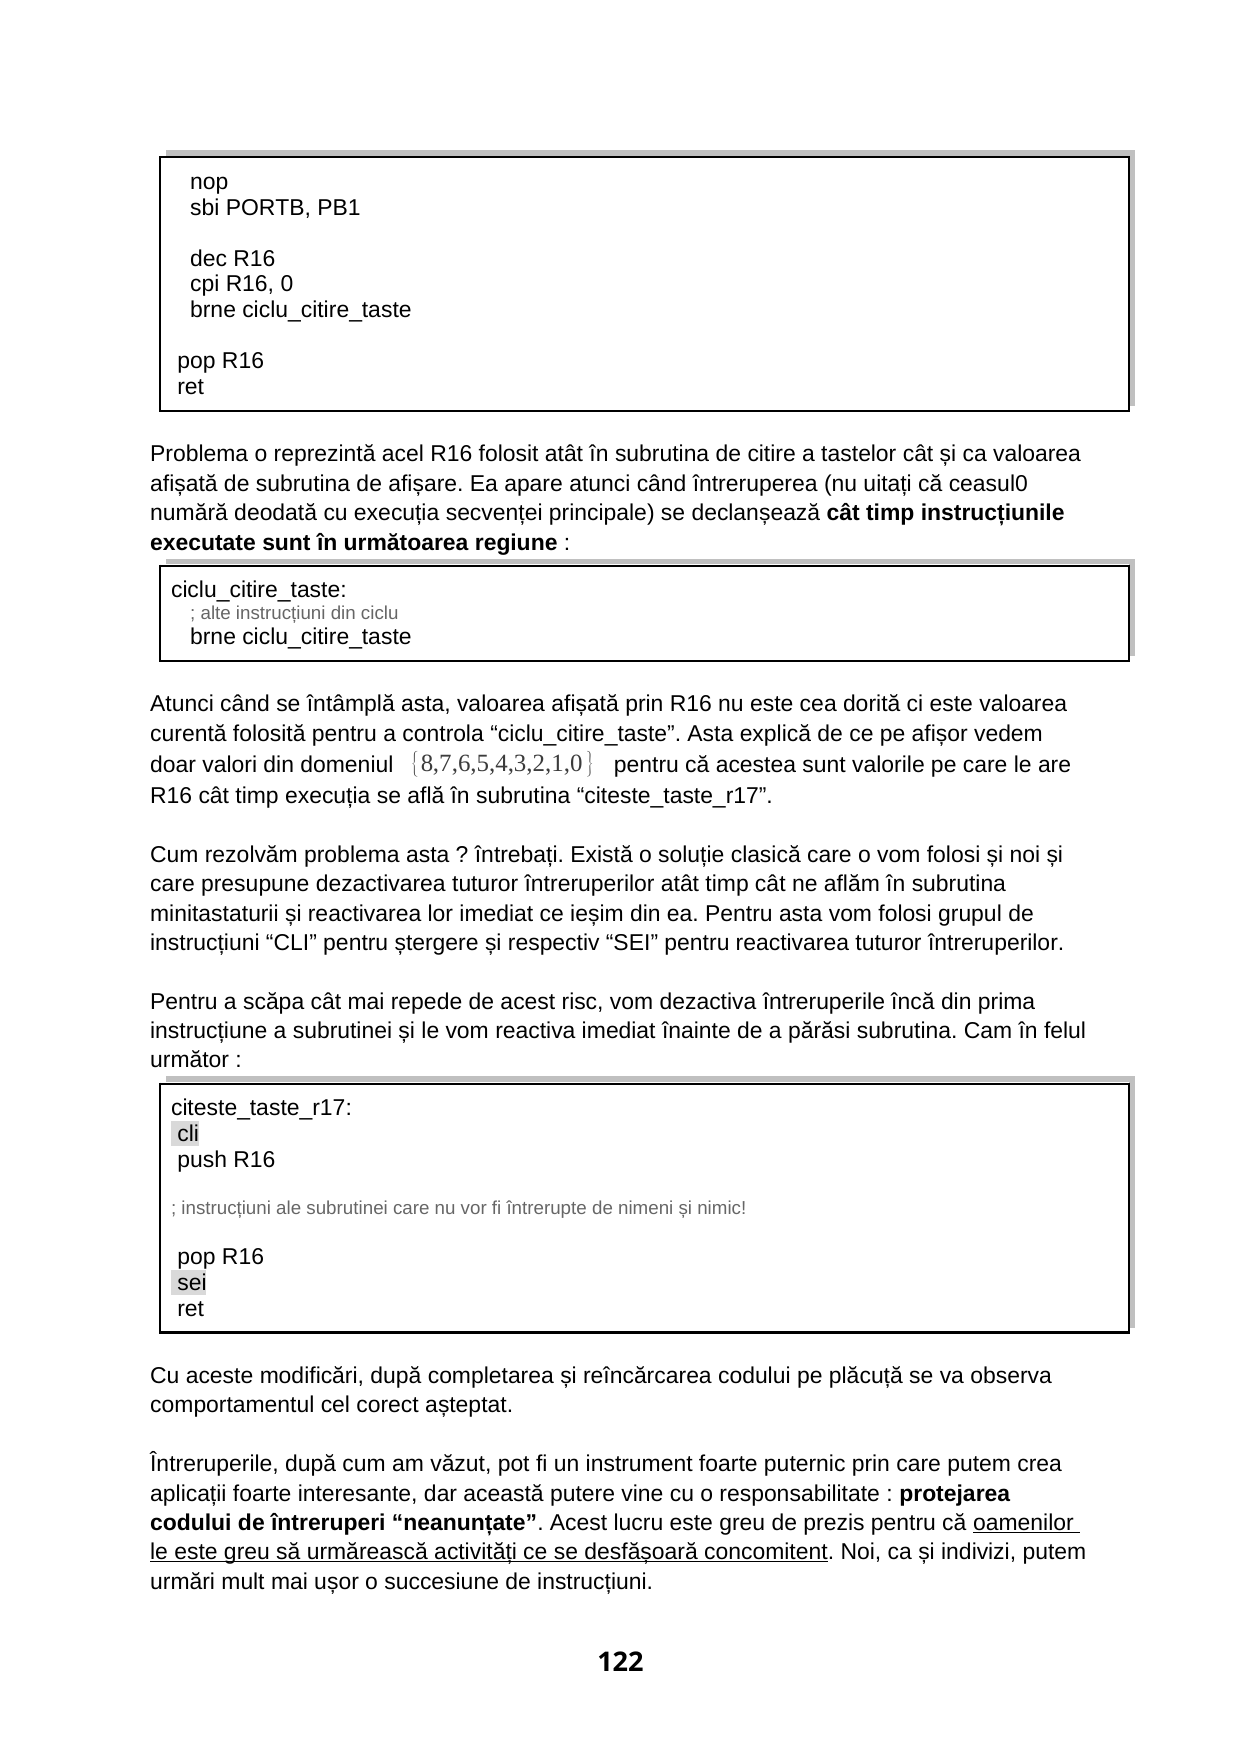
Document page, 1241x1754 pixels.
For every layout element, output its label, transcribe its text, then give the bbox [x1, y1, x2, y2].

text Problema o reprezintă acel R16 folosit atât în subrutina de citire a tastelor cât și ca valoarea afișată de subrutina de afișare. Ea apare atunci când întreruperea (nu uitați că ceasul0 numără deodată cu execuția secvenței principale) se declanșează cât timp instrucțiunile executate sunt în următoarea regiune : [150, 441, 1091, 555]
table_header citeste_taste_r17: cli push R16 ; instrucțiuni ale subrutinei care nu vor fi întrerupte de nimeni și nimic! pop R16 sei ret [161, 1085, 1128, 1331]
table_header ciclu_citire_taste: ; alte instrucțiuni din ciclu brne ciclu_citire_taste [161, 567, 1128, 660]
text Cum rezolvăm problema asta ? întrebați. Există o soluție clasică care o vom folosi și noi și care presupune dezactivarea tuturor întreruperilor atât timp cât ne aflăm în subrutina minitastaturii și reactivarea lor imediat ce ieșim din ea. Pentru asta vom folosi grupul de instrucțiuni “CLI” pentru ștergere și respectiv “SEI” pentru reactivarea tuturor întreruperilor. [150, 841, 1091, 955]
table_header nop sbi PORTB, PB1 dec R16 cpi R16, 0 brne ciclu_citire_taste pop R16 ret [161, 158, 1128, 409]
text Întreruperile, după cum am văzut, pot fi un instrument foarte puternic prin care putem crea aplicații foarte interesante, dar această putere vine cu o responsabilitate : protejarea codului de întreruperi “neanunțate”. Acest lucru este greu de prezis pentru că oamenilor le este greu să urmărească activități ce se desfășoară concomitent. Noi, ca și indivizi, putem urmări mult mai ușor o succesiune de instrucțiuni. [150, 1451, 1091, 1594]
text Pentru a scăpa cât mai repede de acest risc, vom dezactiva întreruperile încă din prima instrucțiune a subrutinei și le vom reactiva imediat înainte de a părăsi subrutina. Cam în felul următor : [150, 988, 1091, 1073]
text Cu aceste modificări, după completarea și reîncărcarea codului pe plăcuță se va observa comportamentul cel corect așteptat. [150, 1363, 1091, 1418]
text Atunci când se întâmplă asta, valoarea afișată prin R16 nu este cea dorită ci este valoarea curentă folosită pentru a controla “ciclu_citire_taste”. Asta explică de ce pe afișor vedem doar valori din domeniulpentru că acestea sunt valorile pe care le are R16 cât timp execuția se află în subrutina “citeste_taste_r17”. [150, 691, 1091, 808]
